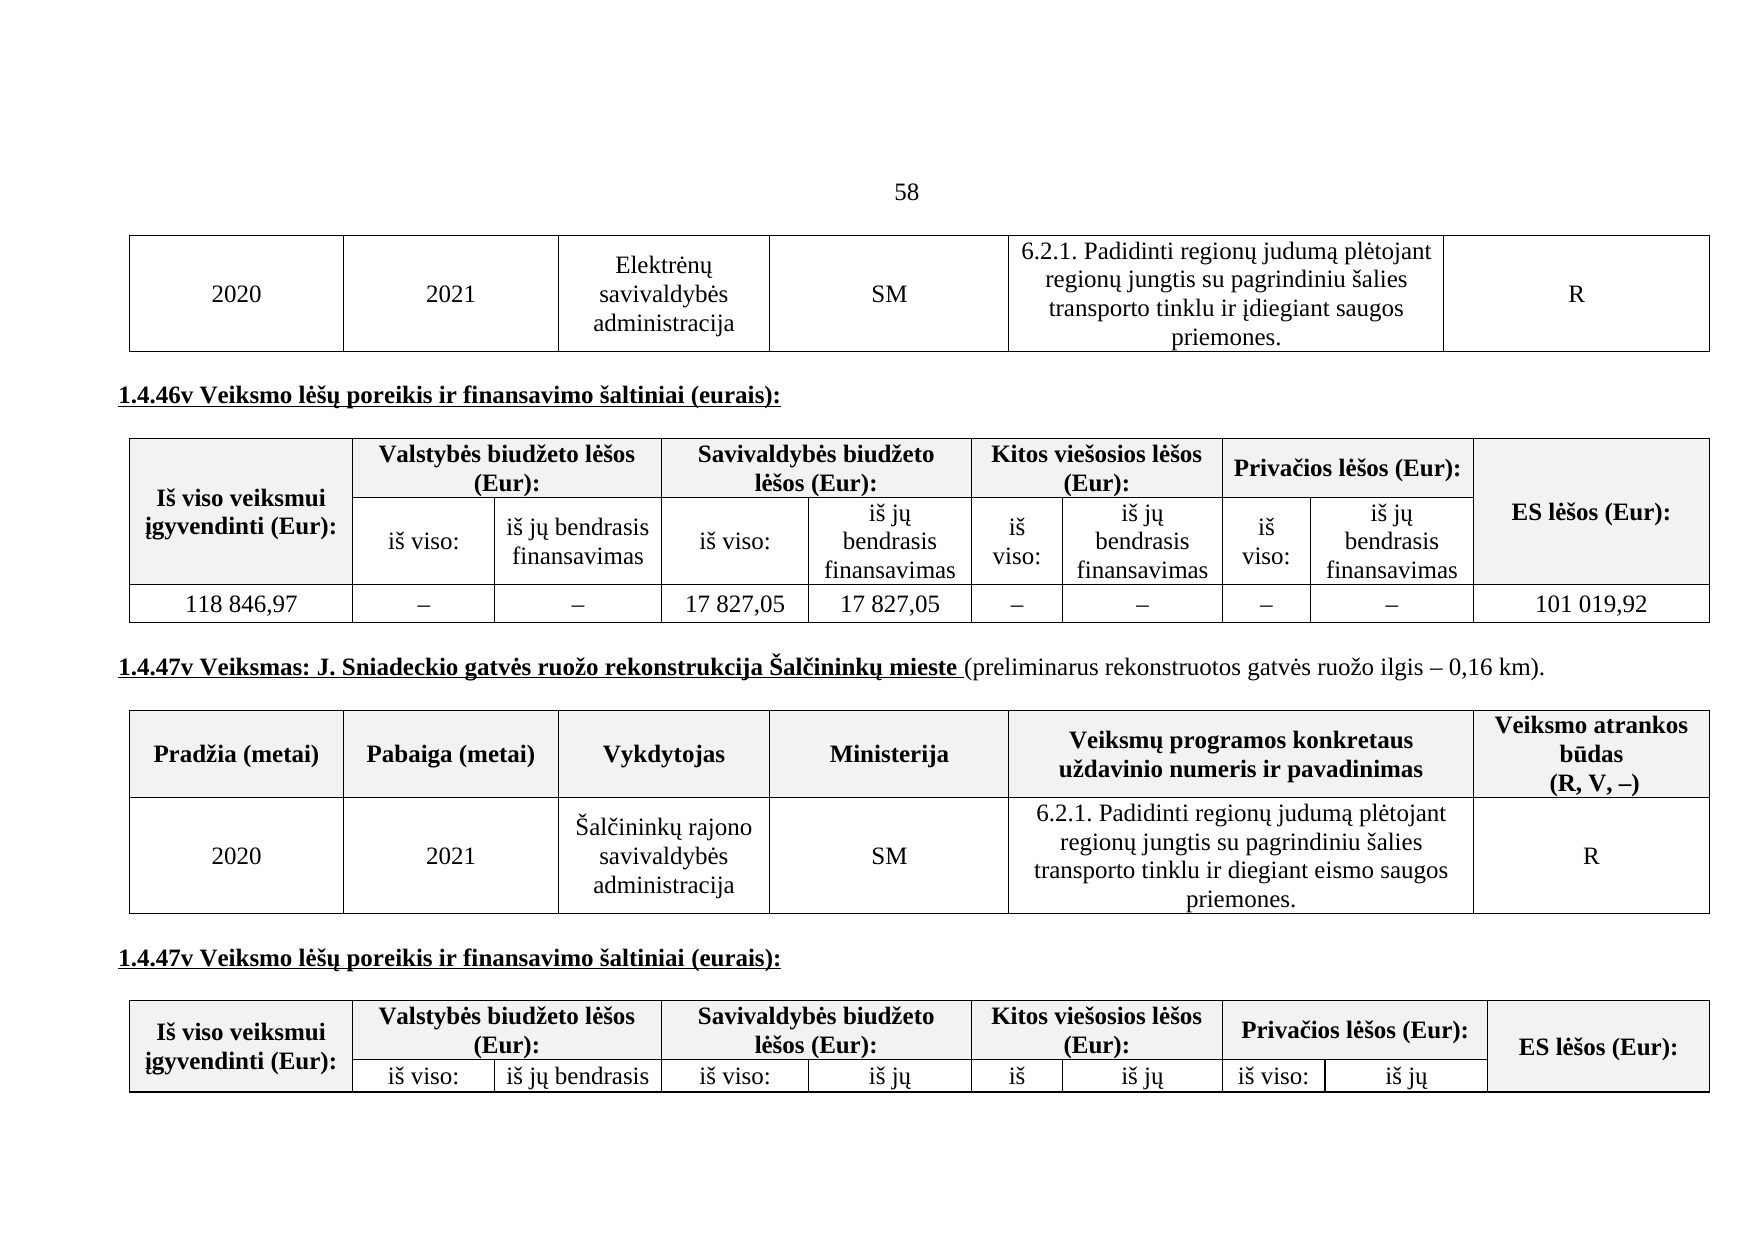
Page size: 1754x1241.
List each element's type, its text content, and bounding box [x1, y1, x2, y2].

table_header Iš viso veiksmui įgyvendinti (Eur): [130, 439, 352, 584]
table_header ES lėšos (Eur): [1488, 1001, 1709, 1091]
table_header Vykdytojas [559, 711, 769, 797]
table_cell R [1474, 798, 1709, 913]
table_cell 6.2.1. Padidinti regionų judumą plėtojant regionų jungtis su pagrindiniu šalies transporto tinklu ir įdiegiant saugos priemones. [1009, 236, 1443, 351]
table_cell iš jų bendrasis [495, 1060, 661, 1091]
table_header Kitos viešosios lėšos (Eur): [972, 439, 1222, 497]
table_cell Šalčininkų rajono savivaldybės administracija [559, 798, 769, 913]
table_cell iš jų [1326, 1060, 1487, 1091]
table_header Valstybės biudžeto lėšos (Eur): [353, 1001, 661, 1059]
table_cell – [972, 585, 1062, 622]
table_header Savivaldybės biudžeto lėšos (Eur): [662, 439, 971, 497]
table_cell SM [770, 236, 1008, 351]
table_cell 2021 [344, 236, 558, 351]
table_cell iš jų [809, 1060, 971, 1091]
table_header Iš viso veiksmui įgyvendinti (Eur): [130, 1001, 352, 1091]
table_cell 2020 [130, 798, 343, 913]
table_header Valstybės biudžeto lėšos (Eur): [353, 439, 661, 497]
table_header Ministerija [770, 711, 1008, 797]
table_cell SM [770, 798, 1008, 913]
table_cell iš viso: [1223, 498, 1310, 584]
table_cell iš jų bendrasis finansavimas [809, 498, 971, 584]
table_cell 118 846,97 [130, 585, 352, 622]
table_cell – [495, 585, 661, 622]
table_cell iš viso: [662, 498, 808, 584]
table_cell Elektrėnų savivaldybės administracija [559, 236, 769, 351]
text 1.4.46v Veiksmo lėšų poreikis ir finansavimo šaltiniai (eurais): [118, 381, 1695, 409]
table_header Pabaiga (metai) [344, 711, 558, 797]
text 1.4.47v Veiksmas: J. Sniadeckio gatvės ruožo rekonstrukcija Šalčininkų mieste (preliminarus rekonstruotos gatvės ruožo ilgis – 0,16 km). [118, 652, 1695, 681]
table_cell iš jų [1063, 1060, 1222, 1091]
table_header Kitos viešosios lėšos (Eur): [972, 1001, 1222, 1059]
table_cell iš jų bendrasis finansavimas [1311, 498, 1473, 584]
table_cell iš jų bendrasis finansavimas [495, 498, 661, 584]
table_header Privačios lėšos (Eur): [1223, 439, 1473, 497]
table_cell iš viso: [353, 498, 494, 584]
text 1.4.47v Veiksmo lėšų poreikis ir finansavimo šaltiniai (eurais): [118, 943, 1695, 971]
table_header ES lėšos (Eur): [1474, 439, 1709, 584]
table_cell 17 827,05 [662, 585, 808, 622]
table_cell R [1444, 236, 1709, 351]
table_cell iš viso: [972, 498, 1062, 584]
table_cell – [1223, 585, 1310, 622]
table_cell iš jų bendrasis finansavimas [1063, 498, 1222, 584]
table_cell 17 827,05 [809, 585, 971, 622]
table_header Pradžia (metai) [130, 711, 343, 797]
table_cell iš viso: [1223, 1060, 1324, 1091]
table_cell 6.2.1. Padidinti regionų judumą plėtojant regionų jungtis su pagrindiniu šalies transporto tinklu ir diegiant eismo saugos priemones. [1009, 798, 1473, 913]
table_header Savivaldybės biudžeto lėšos (Eur): [662, 1001, 971, 1059]
table_header Veiksmo atrankos būdas (R, V, –) [1474, 711, 1709, 797]
table_cell iš viso: [353, 1060, 494, 1091]
table_cell 101 019,92 [1474, 585, 1709, 622]
table_cell iš [972, 1060, 1062, 1091]
table_cell – [353, 585, 494, 622]
table_cell – [1311, 585, 1473, 622]
table_header Veiksmų programos konkretaus uždavinio numeris ir pavadinimas [1009, 711, 1473, 797]
table_cell 2021 [344, 798, 558, 913]
table_header Privačios lėšos (Eur): [1223, 1001, 1487, 1059]
table_cell – [1063, 585, 1222, 622]
table_cell 2020 [130, 236, 343, 351]
table_cell iš viso: [662, 1060, 808, 1091]
